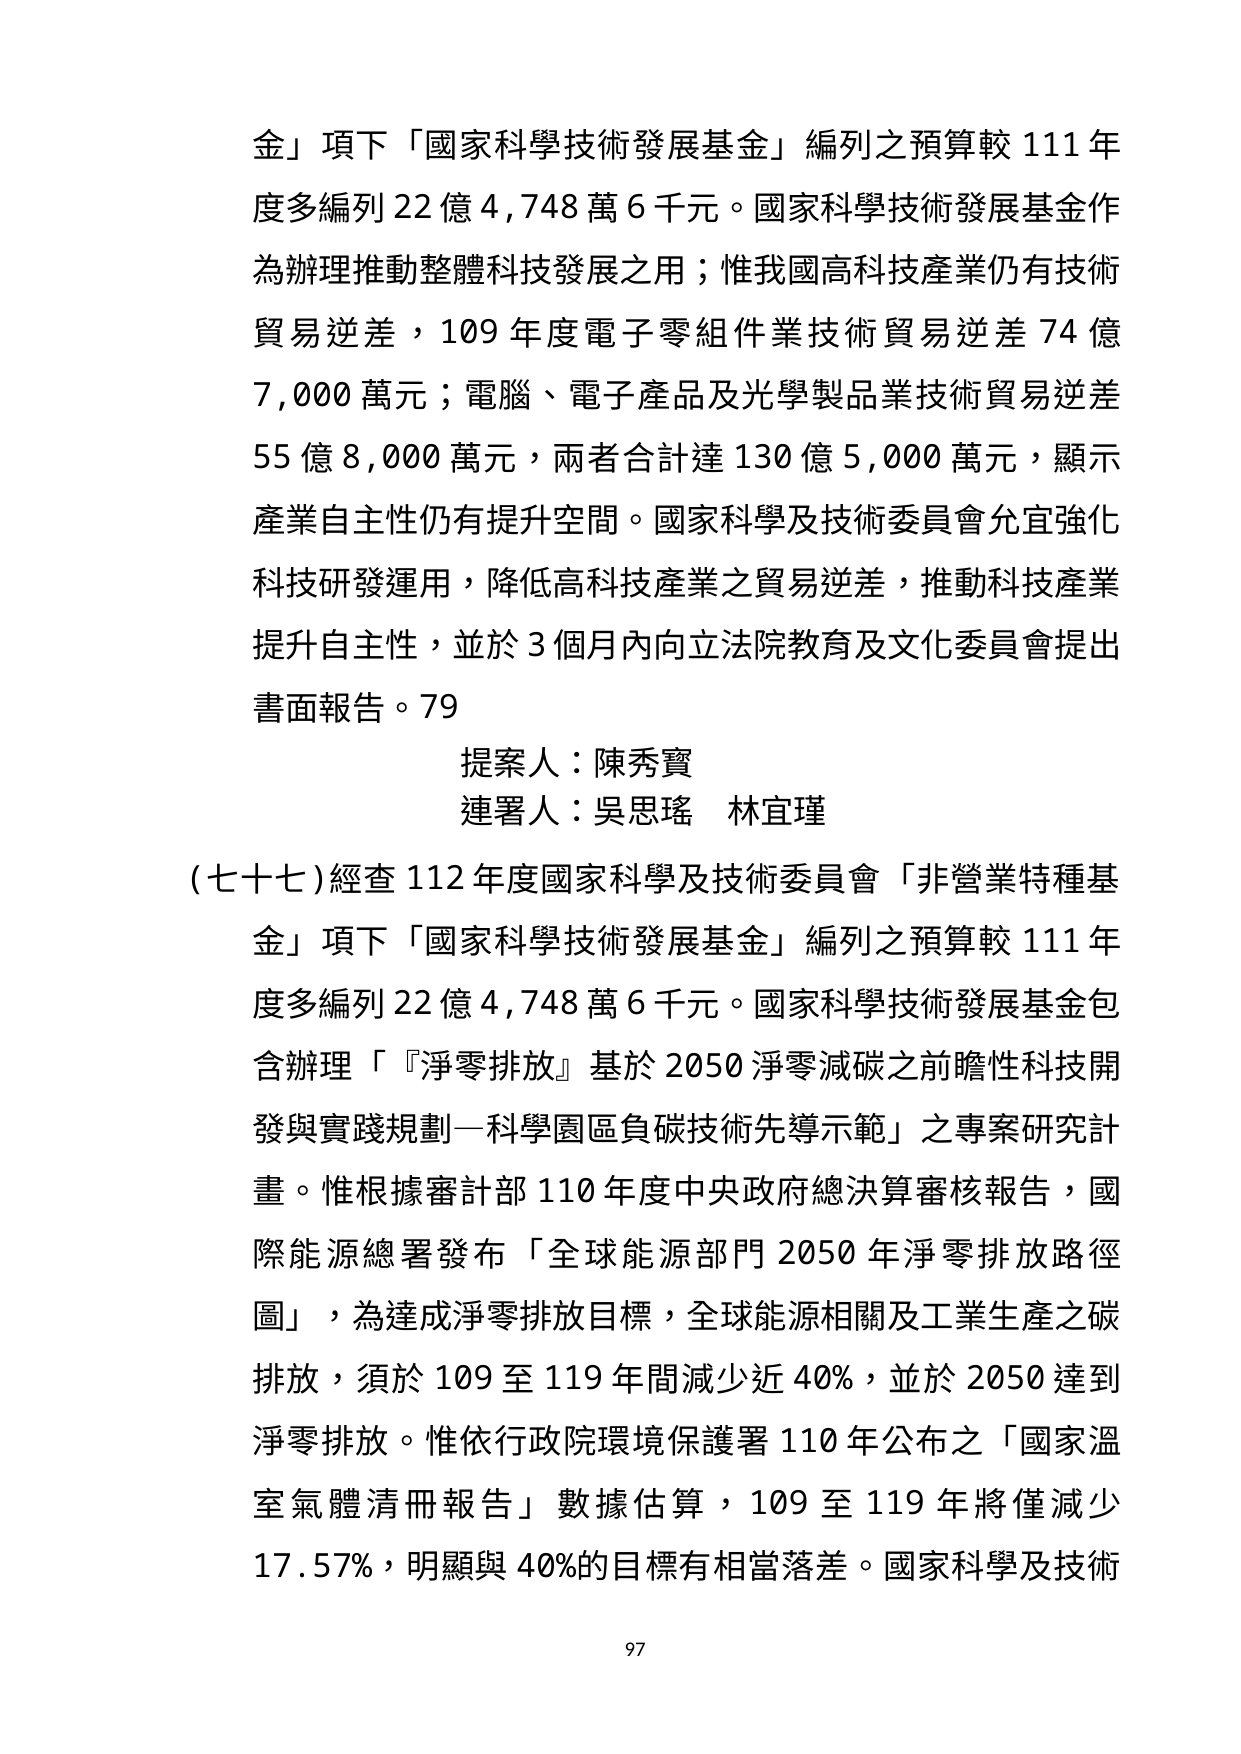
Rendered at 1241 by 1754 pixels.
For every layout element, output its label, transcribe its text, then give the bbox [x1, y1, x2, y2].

text 金」項下「國家科學技術發展基金」編列之預算較111年度多編列22億4,748萬6千元。國家科學技術發展基金作為辦理推動整體科技發展之用；惟我國高科技產業仍有技術貿易逆差，109年度電子零組件業技術貿易逆差74億7,000萬元；電腦、電子產品及光學製品業技術貿易逆差55億8,000萬元，兩者合計達130億5,000萬元，顯示產業自主性仍有提升空間。國家科學及技術委員會允宜強化科技研發運用，降低高科技產業之貿易逆差，推動科技產業提升自主性，並於3個月內向立法院教育及文化委員會提出書面報告。79 [185, 112, 1122, 737]
text 連署人：吳思瑤 林宜瑾 [460, 785, 1122, 833]
text 提案人：陳秀寳 [460, 737, 1122, 785]
text (七十七)經查112年度國家科學及技術委員會「非營業特種基金」項下「國家科學技術發展基金」編列之預算較111年度多編列22億4,748萬6千元。國家科學技術發展基金包含辦理「『淨零排放』基於2050淨零減碳之前瞻性科技開發與實踐規劃—科學園區負碳技術先導示範」之專案研究計畫。惟根據審計部110年度中央政府總決算審核報告，國際能源總署發布「全球能源部門2050年淨零排放路徑圖」，為達成淨零排放目標，全球能源相關及工業生產之碳排放，須於109至119年間減少近40%，並於2050達到淨零排放。惟依行政院環境保護署110年公布之「國家溫室氣體清冊報告」數據估算，109至119年將僅減少17.57%，明顯與40%的目標有相當落差。國家科學及技術 [185, 846, 1122, 1596]
